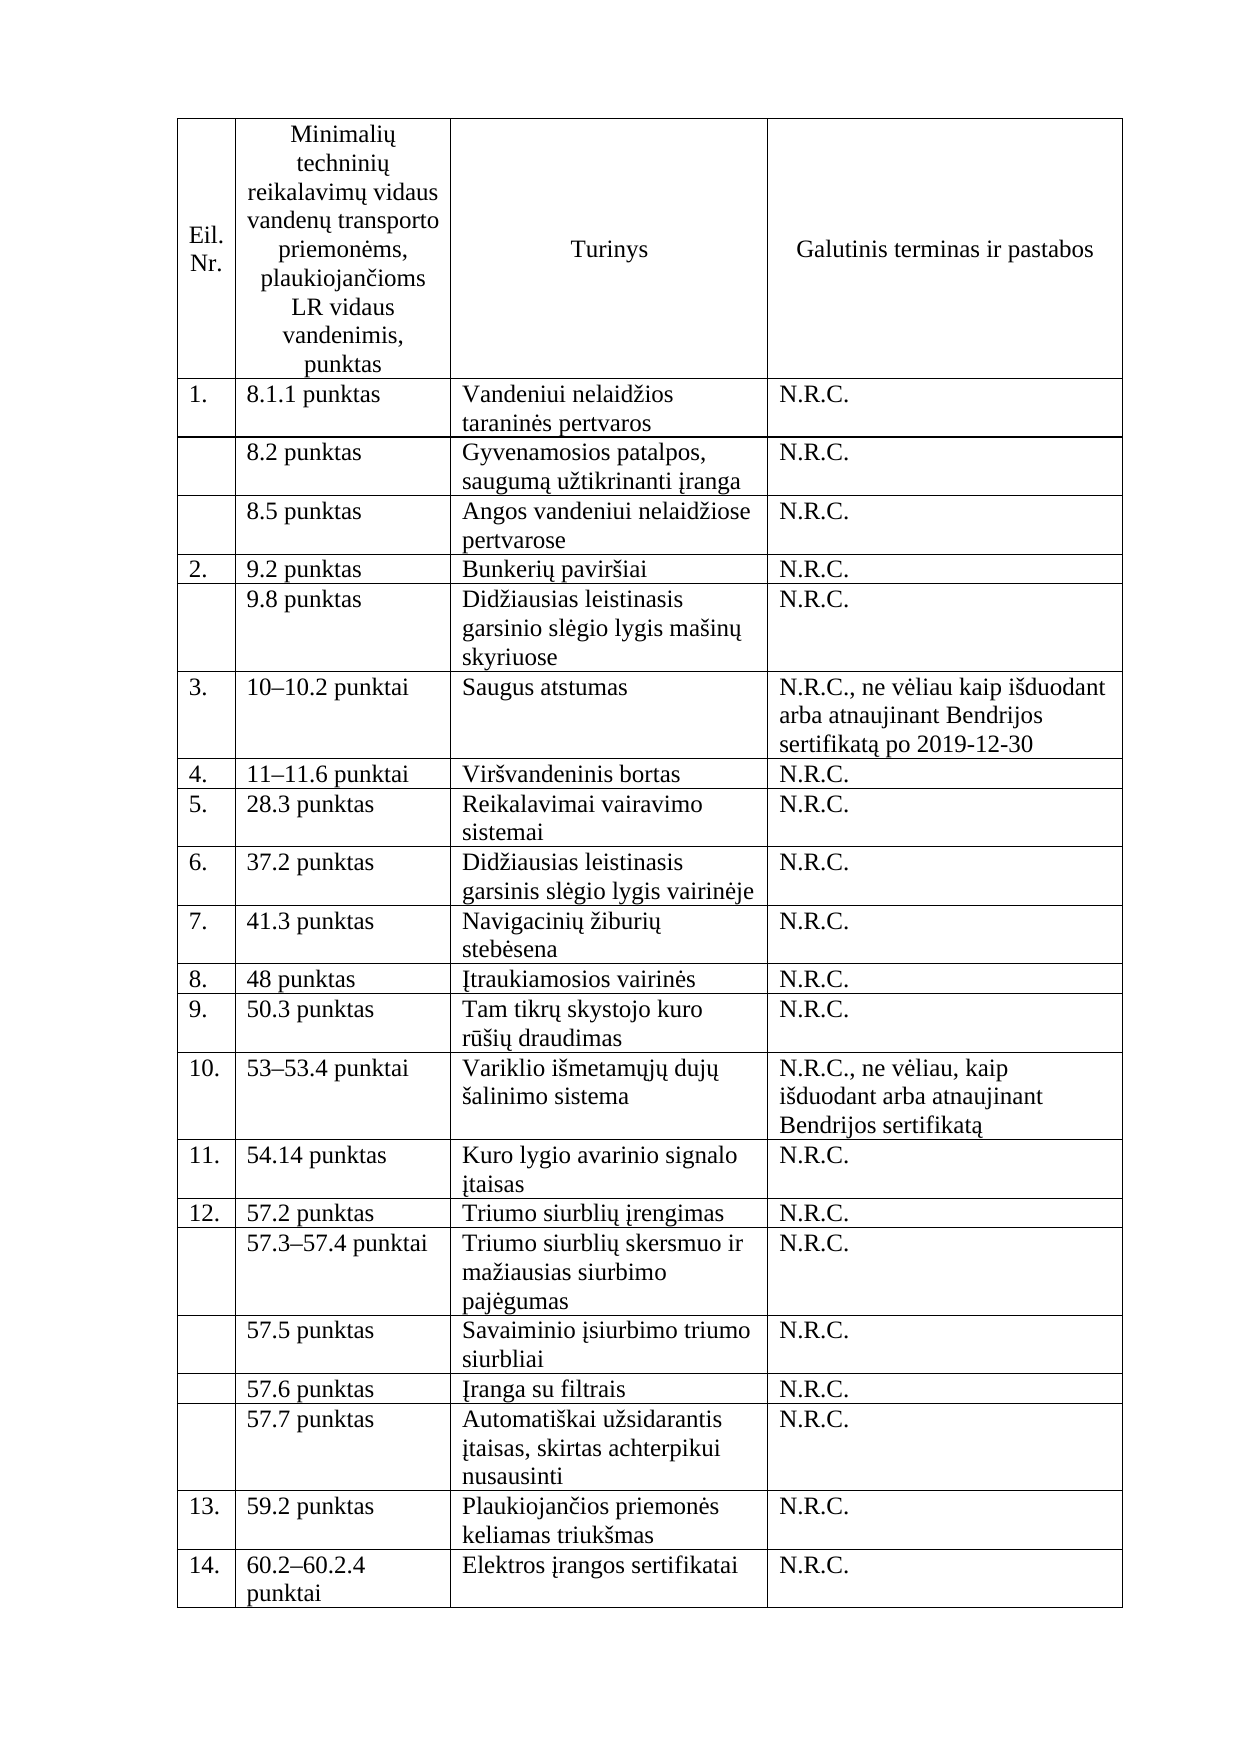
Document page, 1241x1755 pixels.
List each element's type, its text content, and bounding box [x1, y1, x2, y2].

table_cell 10. [178, 1053, 235, 1139]
table_cell Įranga su filtrais [451, 1374, 767, 1403]
table_cell Elektros įrangos sertifikatai [451, 1550, 767, 1607]
table_cell N.R.C. [768, 555, 1122, 583]
table_cell N.R.C. [768, 438, 1122, 495]
table_cell N.R.C. [768, 584, 1122, 671]
table_cell 57.7 punktas [236, 1404, 450, 1490]
table_cell 8.1.1 punktas [236, 379, 450, 436]
table_cell N.R.C. [768, 1491, 1122, 1549]
table_cell 41.3 punktas [236, 906, 450, 963]
table_cell 59.2 punktas [236, 1491, 450, 1549]
table_cell Kuro lygio avarinio signalo įtaisas [451, 1140, 767, 1197]
table_cell 50.3 punktas [236, 994, 450, 1052]
table_cell N.R.C. [768, 1199, 1122, 1227]
table_header Eil. Nr. [178, 119, 235, 378]
table_cell Plaukiojančios priemonės keliamas triukšmas [451, 1491, 767, 1549]
table_cell N.R.C. [768, 496, 1122, 553]
table_cell Savaiminio įsiurbimo triumo siurbliai [451, 1316, 767, 1373]
table_cell 57.5 punktas [236, 1316, 450, 1373]
table_cell [178, 584, 235, 671]
table_cell [178, 1228, 235, 1314]
table_cell 28.3 punktas [236, 789, 450, 846]
table_cell 14. [178, 1550, 235, 1607]
table_cell 7. [178, 906, 235, 963]
table_cell Triumo siurblių įrengimas [451, 1199, 767, 1227]
table_cell 37.2 punktas [236, 847, 450, 905]
table_cell Vandeniui nelaidžios taraninės pertvaros [451, 379, 767, 436]
table_cell 57.6 punktas [236, 1374, 450, 1403]
table_cell 48 punktas [236, 964, 450, 993]
table_header Minimalių techninių reikalavimų vidaus vandenų transporto priemonėms, plaukiojančioms LR vidaus vandenimis, punktas [236, 119, 450, 378]
table_cell 8.5 punktas [236, 496, 450, 553]
table_cell N.R.C. [768, 964, 1122, 993]
table_cell [178, 1316, 235, 1373]
table_cell 2. [178, 555, 235, 583]
table_cell 1. [178, 379, 235, 436]
table_cell 11–11.6 punktai [236, 759, 450, 788]
table_cell Saugus atstumas [451, 672, 767, 758]
table_cell Triumo siurblių skersmuo ir mažiausias siurbimo pajėgumas [451, 1228, 767, 1314]
table_cell 57.3–57.4 punktai [236, 1228, 450, 1314]
table_cell [178, 438, 235, 495]
table_cell N.R.C. [768, 379, 1122, 436]
table_cell 8. [178, 964, 235, 993]
table_cell 10–10.2 punktai [236, 672, 450, 758]
table_cell N.R.C. [768, 1550, 1122, 1607]
table_cell [178, 1404, 235, 1490]
table_cell N.R.C. [768, 1228, 1122, 1314]
table_cell N.R.C. [768, 1140, 1122, 1197]
table_cell N.R.C. [768, 759, 1122, 788]
table_cell Didžiausias leistinasis garsinis slėgio lygis vairinėje [451, 847, 767, 905]
table_cell 60.2–60.2.4 punktai [236, 1550, 450, 1607]
table_cell Variklio išmetamųjų dujų šalinimo sistema [451, 1053, 767, 1139]
table_cell 9.2 punktas [236, 555, 450, 583]
table_cell N.R.C., ne vėliau, kaip išduodant arba atnaujinant Bendrijos sertifikatą [768, 1053, 1122, 1139]
table_cell [178, 1374, 235, 1403]
table_cell Reikalavimai vairavimo sistemai [451, 789, 767, 846]
table_cell [178, 496, 235, 553]
table_cell 4. [178, 759, 235, 788]
table_cell 13. [178, 1491, 235, 1549]
table_cell 11. [178, 1140, 235, 1197]
table_cell N.R.C., ne vėliau kaip išduodant arba atnaujinant Bendrijos sertifikatą po 2019-12-30 [768, 672, 1122, 758]
table_cell Viršvandeninis bortas [451, 759, 767, 788]
table_cell 3. [178, 672, 235, 758]
table_cell 6. [178, 847, 235, 905]
table_cell Tam tikrų skystojo kuro rūšių draudimas [451, 994, 767, 1052]
table_cell Gyvenamosios patalpos, saugumą užtikrinanti įranga [451, 438, 767, 495]
table_cell 5. [178, 789, 235, 846]
table_cell N.R.C. [768, 789, 1122, 846]
table_header Turinys [451, 119, 767, 378]
table_cell Bunkerių paviršiai [451, 555, 767, 583]
table_cell N.R.C. [768, 1316, 1122, 1373]
table_cell N.R.C. [768, 1374, 1122, 1403]
table_cell N.R.C. [768, 847, 1122, 905]
table_cell Automatiškai užsidarantis įtaisas, skirtas achterpikui nusausinti [451, 1404, 767, 1490]
table_cell 57.2 punktas [236, 1199, 450, 1227]
table_cell Navigacinių žiburių stebėsena [451, 906, 767, 963]
table_header Galutinis terminas ir pastabos [768, 119, 1122, 378]
table_cell 8.2 punktas [236, 438, 450, 495]
table_cell 54.14 punktas [236, 1140, 450, 1197]
table_cell Įtraukiamosios vairinės [451, 964, 767, 993]
table_cell 9.8 punktas [236, 584, 450, 671]
table_cell Didžiausias leistinasis garsinio slėgio lygis mašinų skyriuose [451, 584, 767, 671]
table_cell 9. [178, 994, 235, 1052]
table_cell N.R.C. [768, 906, 1122, 963]
table_cell Angos vandeniui nelaidžiose pertvarose [451, 496, 767, 553]
table_cell N.R.C. [768, 1404, 1122, 1490]
table_cell 53–53.4 punktai [236, 1053, 450, 1139]
table_cell 12. [178, 1199, 235, 1227]
table_cell N.R.C. [768, 994, 1122, 1052]
